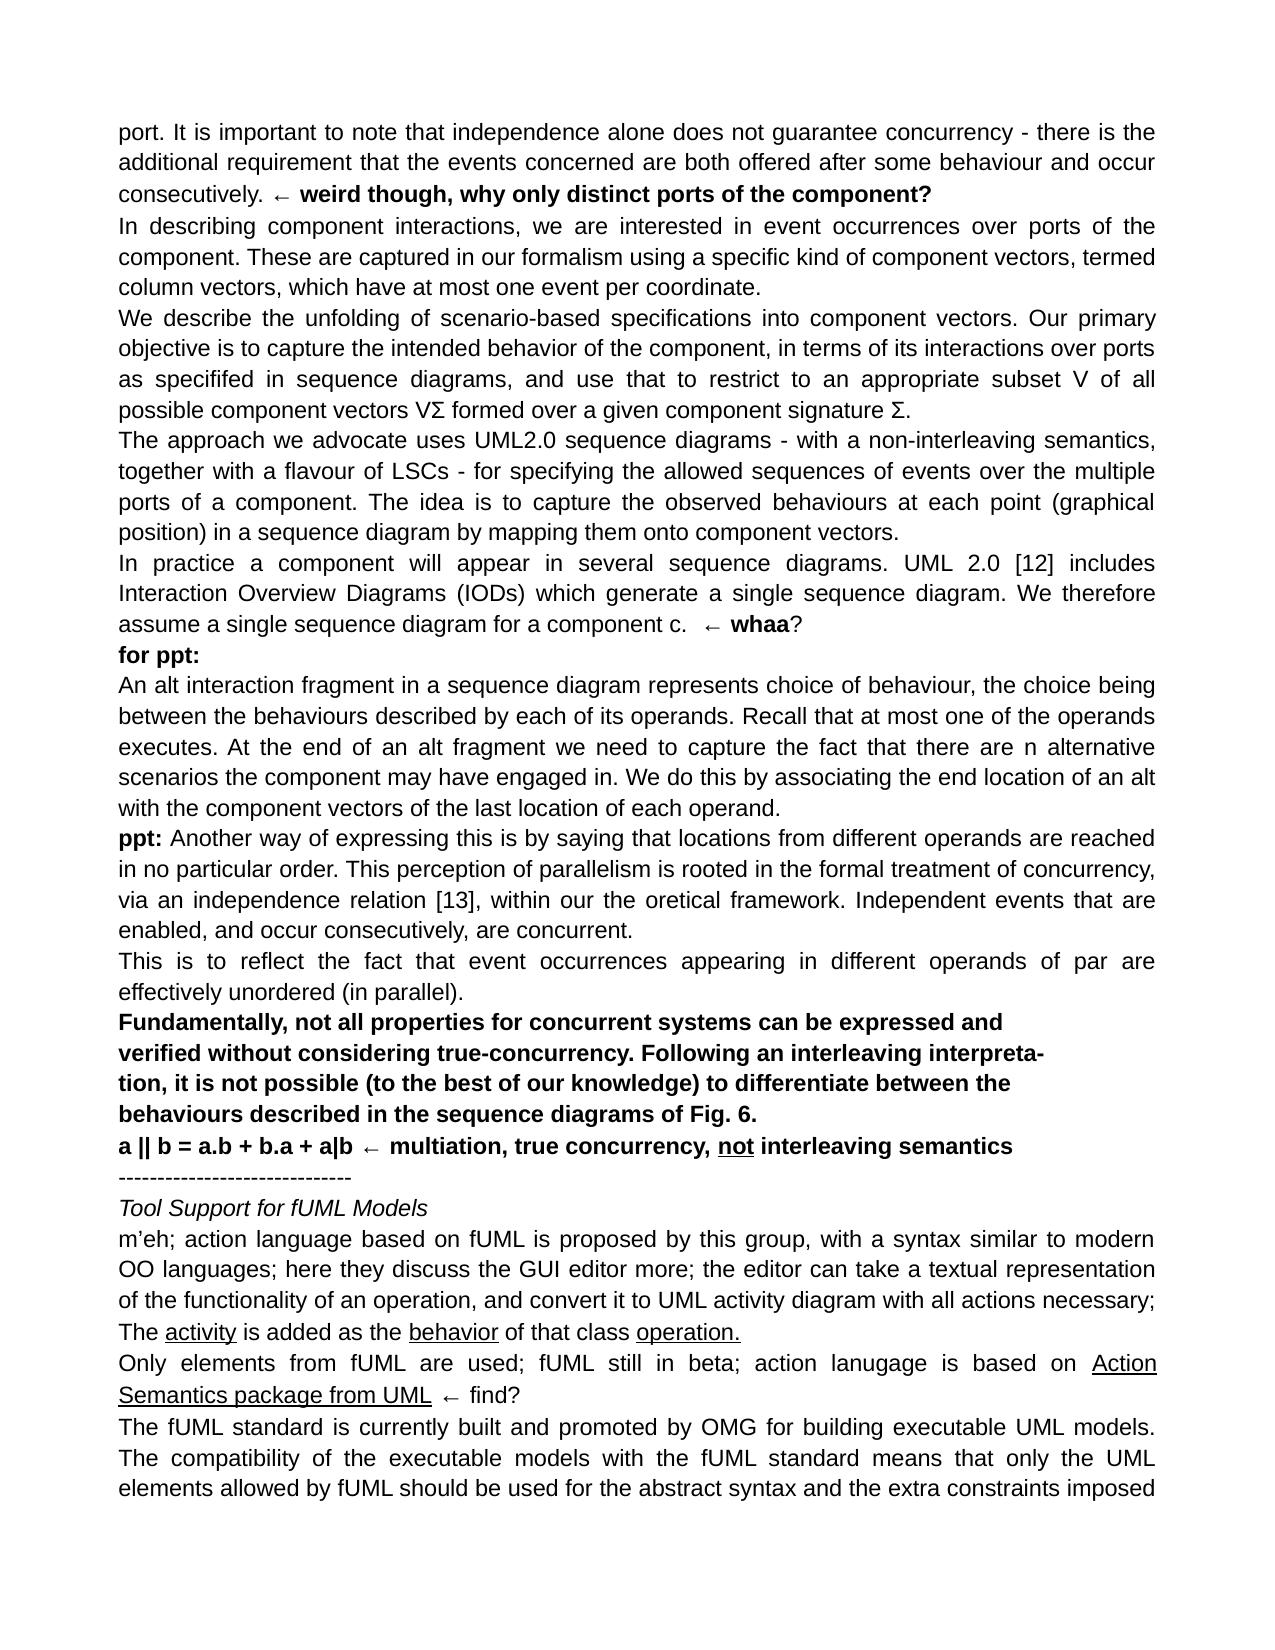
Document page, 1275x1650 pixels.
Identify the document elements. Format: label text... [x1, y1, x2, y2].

text a || b = a.b + b.a + a|b ← multiation, true concurrency, not interleaving semantics [118, 1131, 1157, 1160]
text m’eh; action language based on fUML is proposed by this group, with a syntax similar to modern OO languages; here they discuss the GUI editor more; the editor can take a textual representation of the functionality of an operation, and convert it to UML activity diagram with all actions necessary; The activity is added as the behavior of that class operation. [118, 1225, 1157, 1346]
text This is to reflect the fact that event occurrences appearing in different operands of par are effectively unordered (in parallel). [118, 947, 1157, 1005]
text In practice a component will appear in several sequence diagrams. UML 2.0 [12] includes Interaction Overview Diagrams (IODs) which generate a single sequence diagram. We therefore assume a single sequence diagram for a component c. ← whaa? [118, 549, 1157, 637]
text An alt interaction fragment in a sequence diagram represents choice of behaviour, the choice being between the behaviours described by each of its operands. Recall that at most one of the operands executes. At the end of an alt fragment we need to capture the fact that there are n alternative scenarios the component may have engaged in. We do this by associating the end location of an alt with the component vectors of the last location of each operand. [118, 672, 1157, 821]
text The approach we advocate uses UML2.0 sequence diagrams - with a non-interleaving semantics, together with a flavour of LSCs - for specifying the allowed sequences of events over the multiple ports of a component. The idea is to capture the observed behaviours at each point (graphical position) in a sequence diagram by mapping them onto component vectors. [118, 427, 1157, 545]
text port. It is important to note that independence alone does not guarantee concurrency - there is the additional requirement that the events concerned are both offered after some behaviour and occur consecutively. ← weird though, why only distinct ports of the component? [118, 118, 1157, 208]
text Tool Support for fUML Models [118, 1194, 1157, 1221]
text The fUML standard is currently built and promoted by OMG for building executable UML models. The compatibility of the executable models with the fUML standard means that only the UML elements allowed by fUML should be used for the abstract syntax and the extra constraints imposed [118, 1413, 1157, 1501]
text tion, it is not possible (to the best of our knowledge) to differentiate between the [118, 1070, 1157, 1097]
text ------------------------------ [118, 1164, 1157, 1191]
text Fundamentally, not all properties for concurrent systems can be expressed and [118, 1008, 1157, 1035]
text ppt: Another way of expressing this is by saying that locations from different operands are reached in no particular order. This perception of parallelism is rooted in the formal treatment of concurrency, via an independence relation [13], within our the oretical framework. Independent events that are enabled, and occur consecutively, are concurrent. [118, 825, 1157, 943]
text verified without considering true-concurrency. Following an interleaving interpreta- [118, 1039, 1157, 1066]
text We describe the unfolding of scenario-based specifications into component vectors. Our primary objective is to capture the intended behavior of the component, in terms of its interactions over ports as specififed in sequence diagrams, and use that to restrict to an appropriate subset V of all possible component vectors VΣ formed over a given component signature Σ. [118, 304, 1157, 423]
text behaviours described in the sequence diagrams of Fig. 6. [118, 1100, 1157, 1127]
text In describing component interactions, we are interested in event occurrences over ports of the component. These are captured in our formalism using a specific kind of component vectors, termed column vectors, which have at most one event per coordinate. [118, 212, 1157, 300]
text Only elements from fUML are used; fUML still in beta; action lanugage is based on Action Semantics package from UML ← find? [118, 1350, 1157, 1409]
text for ppt: [118, 641, 1157, 668]
